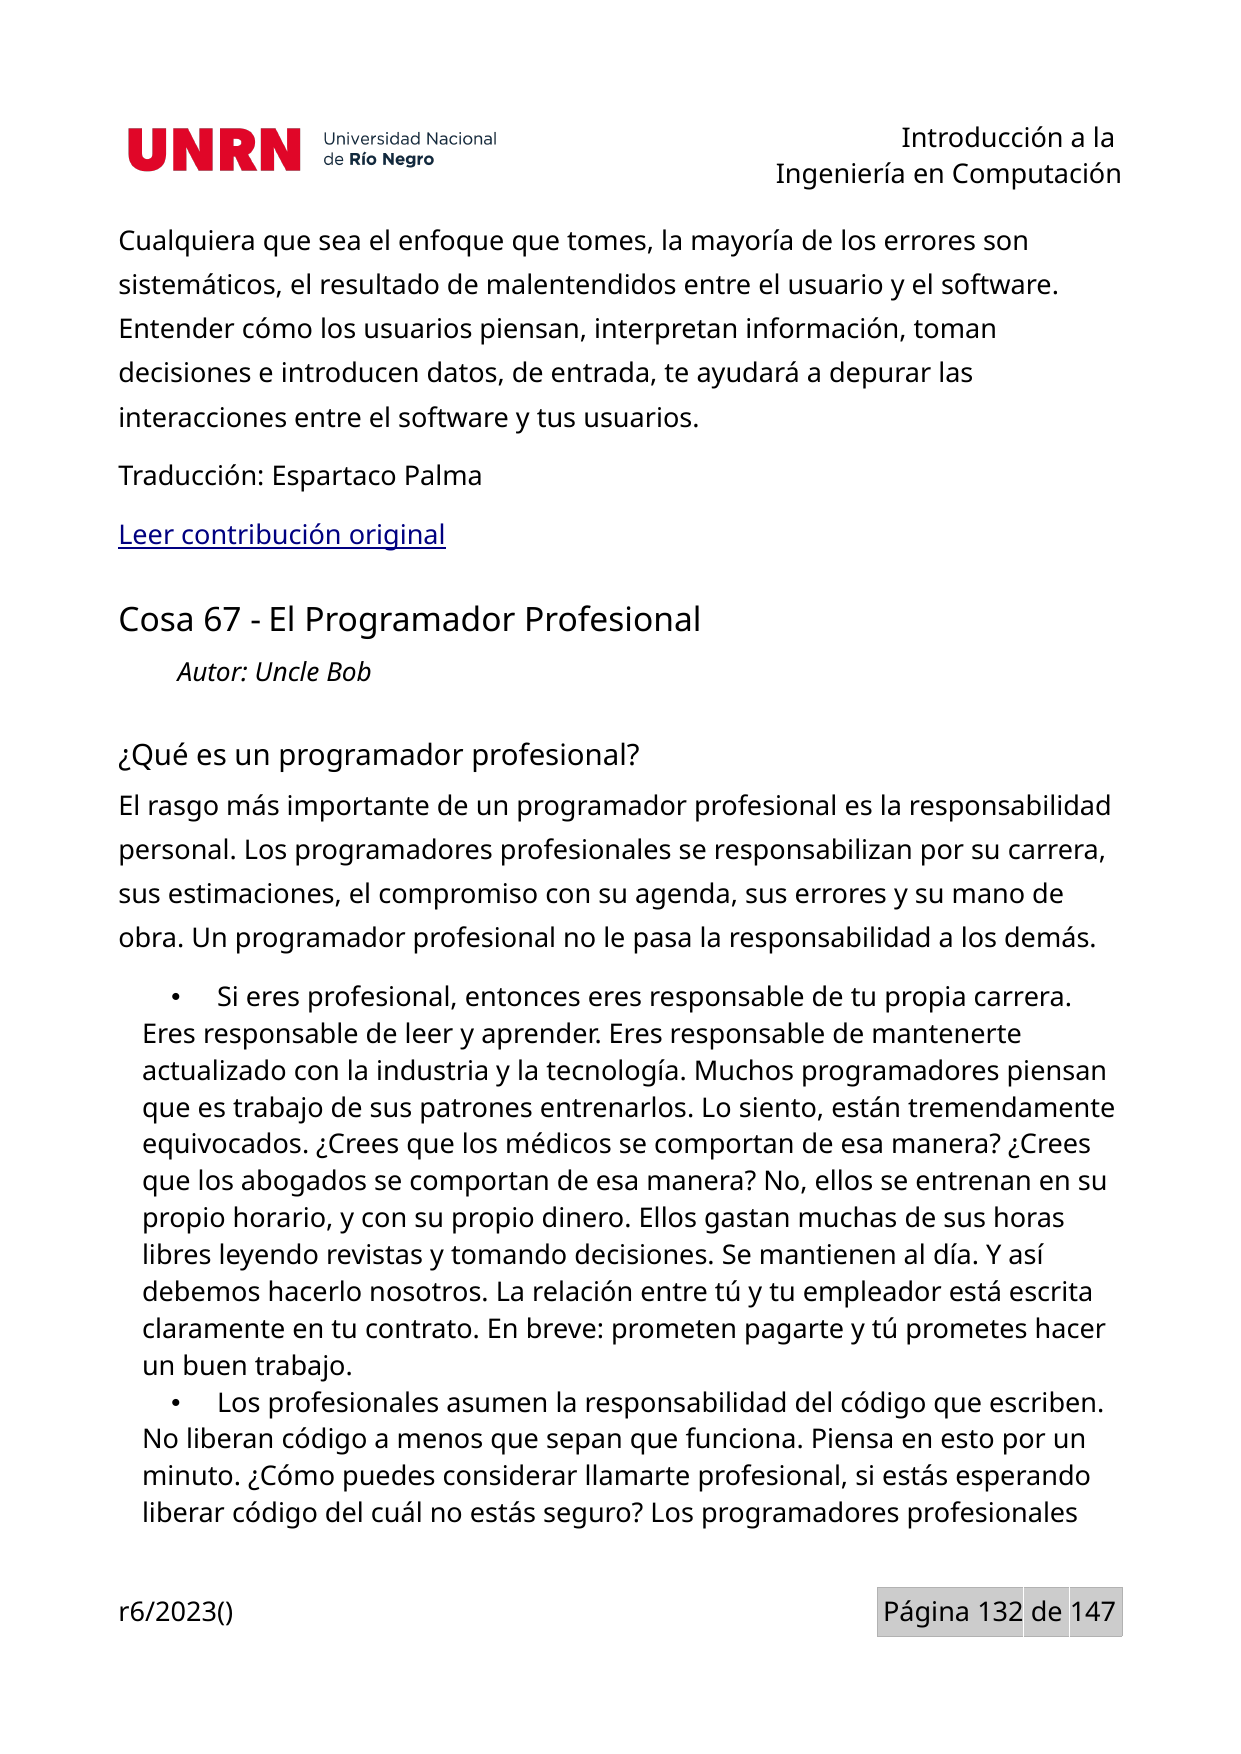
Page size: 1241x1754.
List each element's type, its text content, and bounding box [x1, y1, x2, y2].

list Los profesionales asumen la responsabilidad del código que escriben. No liberan código a menos que sepan que funciona. Piensa en esto por un minuto. ¿Cómo puedes considerar llamarte profesional, si estás esperando liberar código del cuál no estás seguro? Los programadores profesionales [142, 1383, 1122, 1531]
text Autor: Uncle Bob [177, 653, 1122, 689]
text Traducción: Espartaco Palma [118, 457, 1122, 494]
subtitle ¿Qué es un programador profesional? [118, 734, 1122, 774]
text El rasgo más importante de un programador profesional es la responsabilidad personal. Los programadores profesionales se responsabilizan por su carrera, sus estimaciones, el compromiso con su agenda, sus errores y su mano de obra. Un programador profesional no le pasa la responsabilidad a los demás. [118, 786, 1122, 956]
list Si eres profesional, entonces eres responsable de tu propia carrera. Eres responsable de leer y aprender. Eres responsable de mantenerte actualizado con la industria y la tecnología. Muchos programadores piensan que es trabajo de sus patrones entrenarlos. Lo siento, están tremendamente equivocados. ¿Crees que los médicos se comportan de esa manera? ¿Crees que los abogados se comportan de esa manera? No, ellos se entrenan en su propio horario, y con su propio dinero. Ellos gastan muchas de sus horas libres leyendo revistas y tomando decisiones. Se mantienen al día. Y así debemos hacerlo nosotros. La relación entre tú y tu empleador está escrita claramente en tu contrato. En breve: prometen pagarte y tú prometes hacer un buen trabajo. [142, 977, 1122, 1383]
text Cualquiera que sea el enfoque que tomes, la mayoría de los errores son sistemáticos, el resultado de malentendidos entre el usuario y el software. Entender cómo los usuarios piensan, interpretan información, toman decisiones e introducen datos, de entrada, te ayudará a depurar las interacciones entre el software y tus usuarios. [118, 221, 1122, 435]
text Leer contribución original [118, 516, 1122, 552]
picture [118, 118, 505, 180]
subtitle El Programador Profesional [118, 595, 1122, 641]
